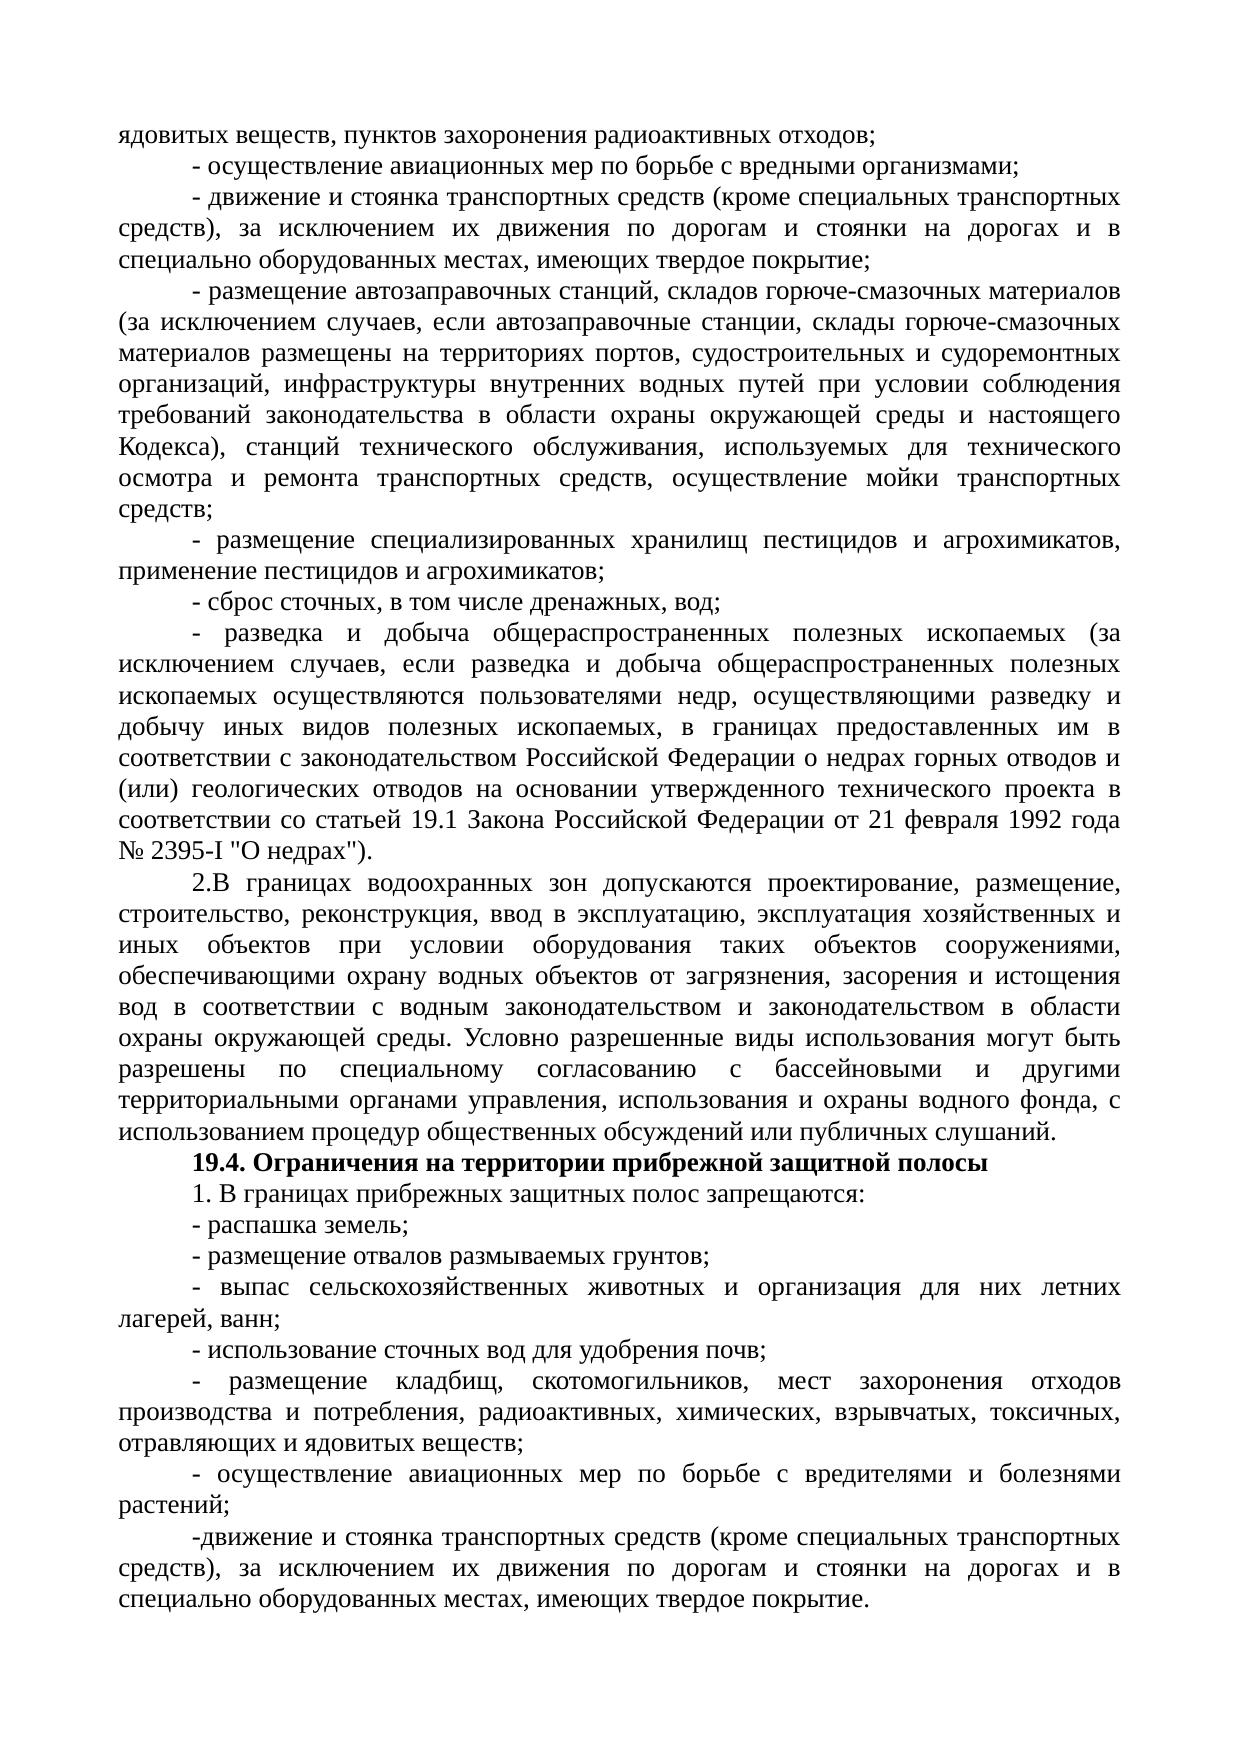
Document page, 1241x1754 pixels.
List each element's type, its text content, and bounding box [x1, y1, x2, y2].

text - сброс сточных, в том числе дренажных, вод; [118, 585, 1122, 616]
text 2.В границах водоохранных зон допускаются проектирование, размещение, строительство, реконструкция, ввод в эксплуатацию, эксплуатация хозяйственных и иных объектов при условии оборудования таких объектов сооружениями, обеспечивающими охрану водных объектов от загрязнения, засорения и истощения вод в соответствии с водным законодательством и законодательством в области охраны окружающей среды. Условно разрешенные виды использования могут быть разрешены по специальному согласованию с бассейновыми и другими территориальными органами управления, использования и охраны водного фонда, с использованием процедур общественных обсуждений или публичных слушаний. [118, 866, 1122, 1146]
text - осуществление авиационных мер по борьбе с вредными организмами; [118, 149, 1122, 180]
text - размещение автозаправочных станций, складов горюче-смазочных материалов (за исключением случаев, если автозаправочные станции, склады горюче-смазочных материалов размещены на территориях портов, судостроительных и судоремонтных организаций, инфраструктуры внутренних водных путей при условии соблюдения требований законодательства в области охраны окружающей среды и настоящего Кодекса), станций технического обслуживания, используемых для технического осмотра и ремонта транспортных средств, осуществление мойки транспортных средств; [118, 274, 1122, 523]
text - размещение кладбищ, скотомогильников, мест захоронения отходов производства и потребления, радиоактивных, химических, взрывчатых, токсичных, отравляющих и ядовитых веществ; [118, 1364, 1122, 1457]
text 1. В границах прибрежных защитных полос запрещаются: [118, 1177, 1122, 1208]
text - распашка земель; [118, 1208, 1122, 1239]
text - выпас сельскохозяйственных животных и организация для них летних лагерей, ванн; [118, 1271, 1122, 1333]
text - осуществление авиационных мер по борьбе с вредителями и болезнями растений; [118, 1457, 1122, 1520]
text - размещение специализированных хранилищ пестицидов и агрохимикатов, применение пестицидов и агрохимикатов; [118, 523, 1122, 585]
text - использование сточных вод для удобрения почв; [118, 1333, 1122, 1364]
text - движение и стоянка транспортных средств (кроме специальных транспортных средств), за исключением их движения по дорогам и стоянки на дорогах и в специально оборудованных местах, имеющих твердое покрытие; [118, 180, 1122, 274]
text -движение и стоянка транспортных средств (кроме специальных транспортных средств), за исключением их движения по дорогам и стоянки на дорогах и в специально оборудованных местах, имеющих твердое покрытие. [118, 1520, 1122, 1613]
text - разведка и добыча общераспространенных полезных ископаемых (за исключением случаев, если разведка и добыча общераспространенных полезных ископаемых осуществляются пользователями недр, осуществляющими разведку и добычу иных видов полезных ископаемых, в границах предоставленных им в соответствии с законодательством Российской Федерации о недрах горных отводов и (или) геологических отводов на основании утвержденного технического проекта в соответствии со статьей 19.1 Закона Российской Федерации от 21 февраля 1992 года № 2395-I "О недрах"). [118, 616, 1122, 866]
text - размещение отвалов размываемых грунтов; [118, 1239, 1122, 1271]
text 19.4. Ограничения на территории прибрежной защитной полосы [118, 1146, 1122, 1177]
text ядовитых веществ, пунктов захоронения радиоактивных отходов; [118, 118, 1122, 149]
